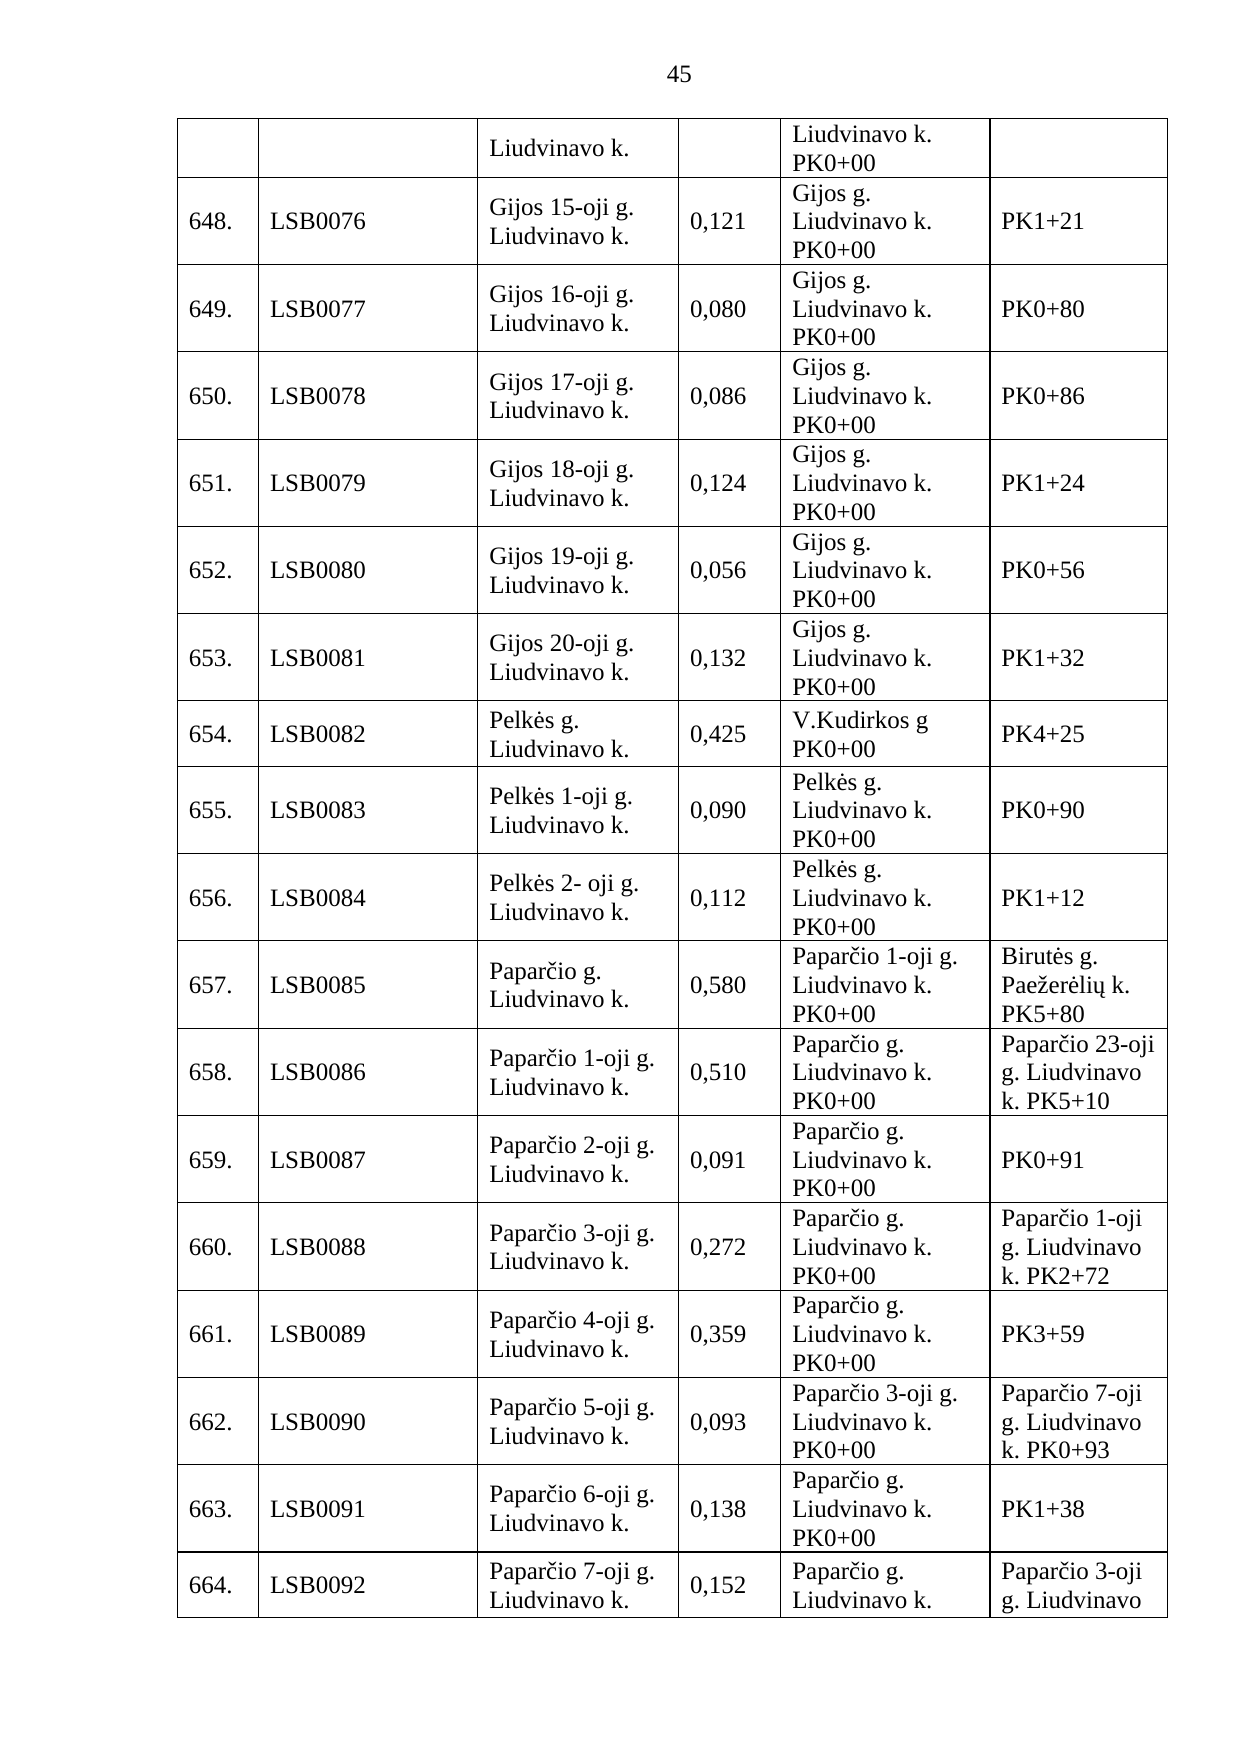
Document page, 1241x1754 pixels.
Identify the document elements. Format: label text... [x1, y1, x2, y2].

table_cell Paparčio g. Liudvinavo k. PK0+00 [781, 1465, 989, 1551]
table_cell Gijos g. Liudvinavo k. PK0+00 [781, 440, 989, 526]
table_cell 0,056 [679, 527, 780, 613]
table_cell LSB0076 [259, 178, 477, 264]
table_cell PK1+32 [991, 614, 1167, 700]
table_cell Liudvinavo k. [478, 119, 678, 177]
table_cell [259, 119, 477, 177]
table_cell V.Kudirkos g PK0+00 [781, 701, 989, 766]
table_cell Paparčio 1-oji g. Liudvinavo k. PK2+72 [991, 1203, 1167, 1289]
table_cell Paparčio g. Liudvinavo k. PK0+00 [781, 1116, 989, 1202]
table_cell Paparčio 1-oji g. Liudvinavo k. [478, 1029, 678, 1115]
table_cell Gijos 15-oji g. Liudvinavo k. [478, 178, 678, 264]
table_cell 0,090 [679, 767, 780, 853]
table_cell Gijos 20-oji g. Liudvinavo k. [478, 614, 678, 700]
table_cell LSB0089 [259, 1291, 477, 1377]
table_cell PK0+80 [991, 265, 1167, 351]
table_cell 649. [178, 265, 258, 351]
table_cell 648. [178, 178, 258, 264]
table_cell 0,091 [679, 1116, 780, 1202]
table_cell 657. [178, 941, 258, 1028]
table_cell LSB0087 [259, 1116, 477, 1202]
table_cell Paparčio 7-oji g. Liudvinavo k. [478, 1553, 678, 1617]
table_cell LSB0084 [259, 854, 477, 940]
table_cell [679, 119, 780, 177]
table_cell 661. [178, 1291, 258, 1377]
table_cell 654. [178, 701, 258, 766]
table_cell Pelkės g. Liudvinavo k. [478, 701, 678, 766]
table_cell LSB0082 [259, 701, 477, 766]
table_cell Paparčio g. Liudvinavo k. PK0+00 [781, 1291, 989, 1377]
table_cell LSB0091 [259, 1465, 477, 1551]
table_cell Paparčio 4-oji g. Liudvinavo k. [478, 1291, 678, 1377]
table_cell PK3+59 [991, 1291, 1167, 1377]
table_cell 0,086 [679, 352, 780, 438]
table_cell Pelkės 1-oji g. Liudvinavo k. [478, 767, 678, 853]
table_cell Paparčio g. Liudvinavo k. [781, 1553, 989, 1617]
table_cell Paparčio 1-oji g. Liudvinavo k. PK0+00 [781, 941, 989, 1028]
table_cell LSB0092 [259, 1553, 477, 1617]
table_cell LSB0078 [259, 352, 477, 438]
table_cell Pelkės g. Liudvinavo k. PK0+00 [781, 854, 989, 940]
table_cell PK0+56 [991, 527, 1167, 613]
table_cell PK1+12 [991, 854, 1167, 940]
table_cell 0,080 [679, 265, 780, 351]
table_cell Pelkės g. Liudvinavo k. PK0+00 [781, 767, 989, 853]
table_cell Gijos 19-oji g. Liudvinavo k. [478, 527, 678, 613]
table_cell PK4+25 [991, 701, 1167, 766]
table_cell 656. [178, 854, 258, 940]
table_cell LSB0081 [259, 614, 477, 700]
table_cell Gijos 16-oji g. Liudvinavo k. [478, 265, 678, 351]
table_cell 0,580 [679, 941, 780, 1028]
table_cell 650. [178, 352, 258, 438]
table_cell LSB0080 [259, 527, 477, 613]
table_cell Paparčio g. Liudvinavo k. PK0+00 [781, 1203, 989, 1289]
table_cell Pelkės 2- oji g. Liudvinavo k. [478, 854, 678, 940]
table_cell 0,112 [679, 854, 780, 940]
table_cell 0,121 [679, 178, 780, 264]
table_cell 651. [178, 440, 258, 526]
table_cell Gijos 18-oji g. Liudvinavo k. [478, 440, 678, 526]
table_cell LSB0085 [259, 941, 477, 1028]
table_cell Paparčio 5-oji g. Liudvinavo k. [478, 1378, 678, 1464]
table_cell 653. [178, 614, 258, 700]
table_cell Gijos g. Liudvinavo k. PK0+00 [781, 178, 989, 264]
table_cell Gijos 17-oji g. Liudvinavo k. [478, 352, 678, 438]
table_cell 0,359 [679, 1291, 780, 1377]
table_cell PK0+86 [991, 352, 1167, 438]
table_cell Paparčio 2-oji g. Liudvinavo k. [478, 1116, 678, 1202]
table_cell 658. [178, 1029, 258, 1115]
table_cell Paparčio 23-oji g. Liudvinavo k. PK5+10 [991, 1029, 1167, 1115]
table_cell Liudvinavo k. PK0+00 [781, 119, 989, 177]
table_cell Birutės g. Paežerėlių k. PK5+80 [991, 941, 1167, 1028]
table_cell 652. [178, 527, 258, 613]
table_cell 660. [178, 1203, 258, 1289]
table_cell Paparčio 3-oji g. Liudvinavo k. [478, 1203, 678, 1289]
table_cell Paparčio 3-oji g. Liudvinavo k. PK0+00 [781, 1378, 989, 1464]
table_cell 0,093 [679, 1378, 780, 1464]
table_cell 0,124 [679, 440, 780, 526]
table_cell 655. [178, 767, 258, 853]
table_cell Gijos g. Liudvinavo k. PK0+00 [781, 527, 989, 613]
table_cell PK0+91 [991, 1116, 1167, 1202]
table_cell 663. [178, 1465, 258, 1551]
table_cell Paparčio g. Liudvinavo k. [478, 941, 678, 1028]
table_cell Paparčio 6-oji g. Liudvinavo k. [478, 1465, 678, 1551]
table_cell Paparčio 7-oji g. Liudvinavo k. PK0+93 [991, 1378, 1167, 1464]
table_cell LSB0090 [259, 1378, 477, 1464]
table_cell 664. [178, 1553, 258, 1617]
table_cell [991, 119, 1167, 177]
table_cell Gijos g. Liudvinavo k. PK0+00 [781, 614, 989, 700]
table_cell PK1+24 [991, 440, 1167, 526]
table_cell Paparčio 3-oji g. Liudvinavo [991, 1553, 1167, 1617]
table_cell Gijos g. Liudvinavo k. PK0+00 [781, 265, 989, 351]
table_cell LSB0083 [259, 767, 477, 853]
table_cell LSB0077 [259, 265, 477, 351]
table_cell 662. [178, 1378, 258, 1464]
table_cell PK1+38 [991, 1465, 1167, 1551]
table_cell LSB0088 [259, 1203, 477, 1289]
table_cell 0,510 [679, 1029, 780, 1115]
table_cell Gijos g. Liudvinavo k. PK0+00 [781, 352, 989, 438]
table_cell 0,132 [679, 614, 780, 700]
table_cell LSB0086 [259, 1029, 477, 1115]
table_cell 0,272 [679, 1203, 780, 1289]
table_cell PK0+90 [991, 767, 1167, 853]
table_cell 0,152 [679, 1553, 780, 1617]
table_cell 659. [178, 1116, 258, 1202]
table_cell 0,425 [679, 701, 780, 766]
table_cell LSB0079 [259, 440, 477, 526]
table_cell 0,138 [679, 1465, 780, 1551]
table_cell [178, 119, 258, 177]
table_cell PK1+21 [991, 178, 1167, 264]
table_cell Paparčio g. Liudvinavo k. PK0+00 [781, 1029, 989, 1115]
